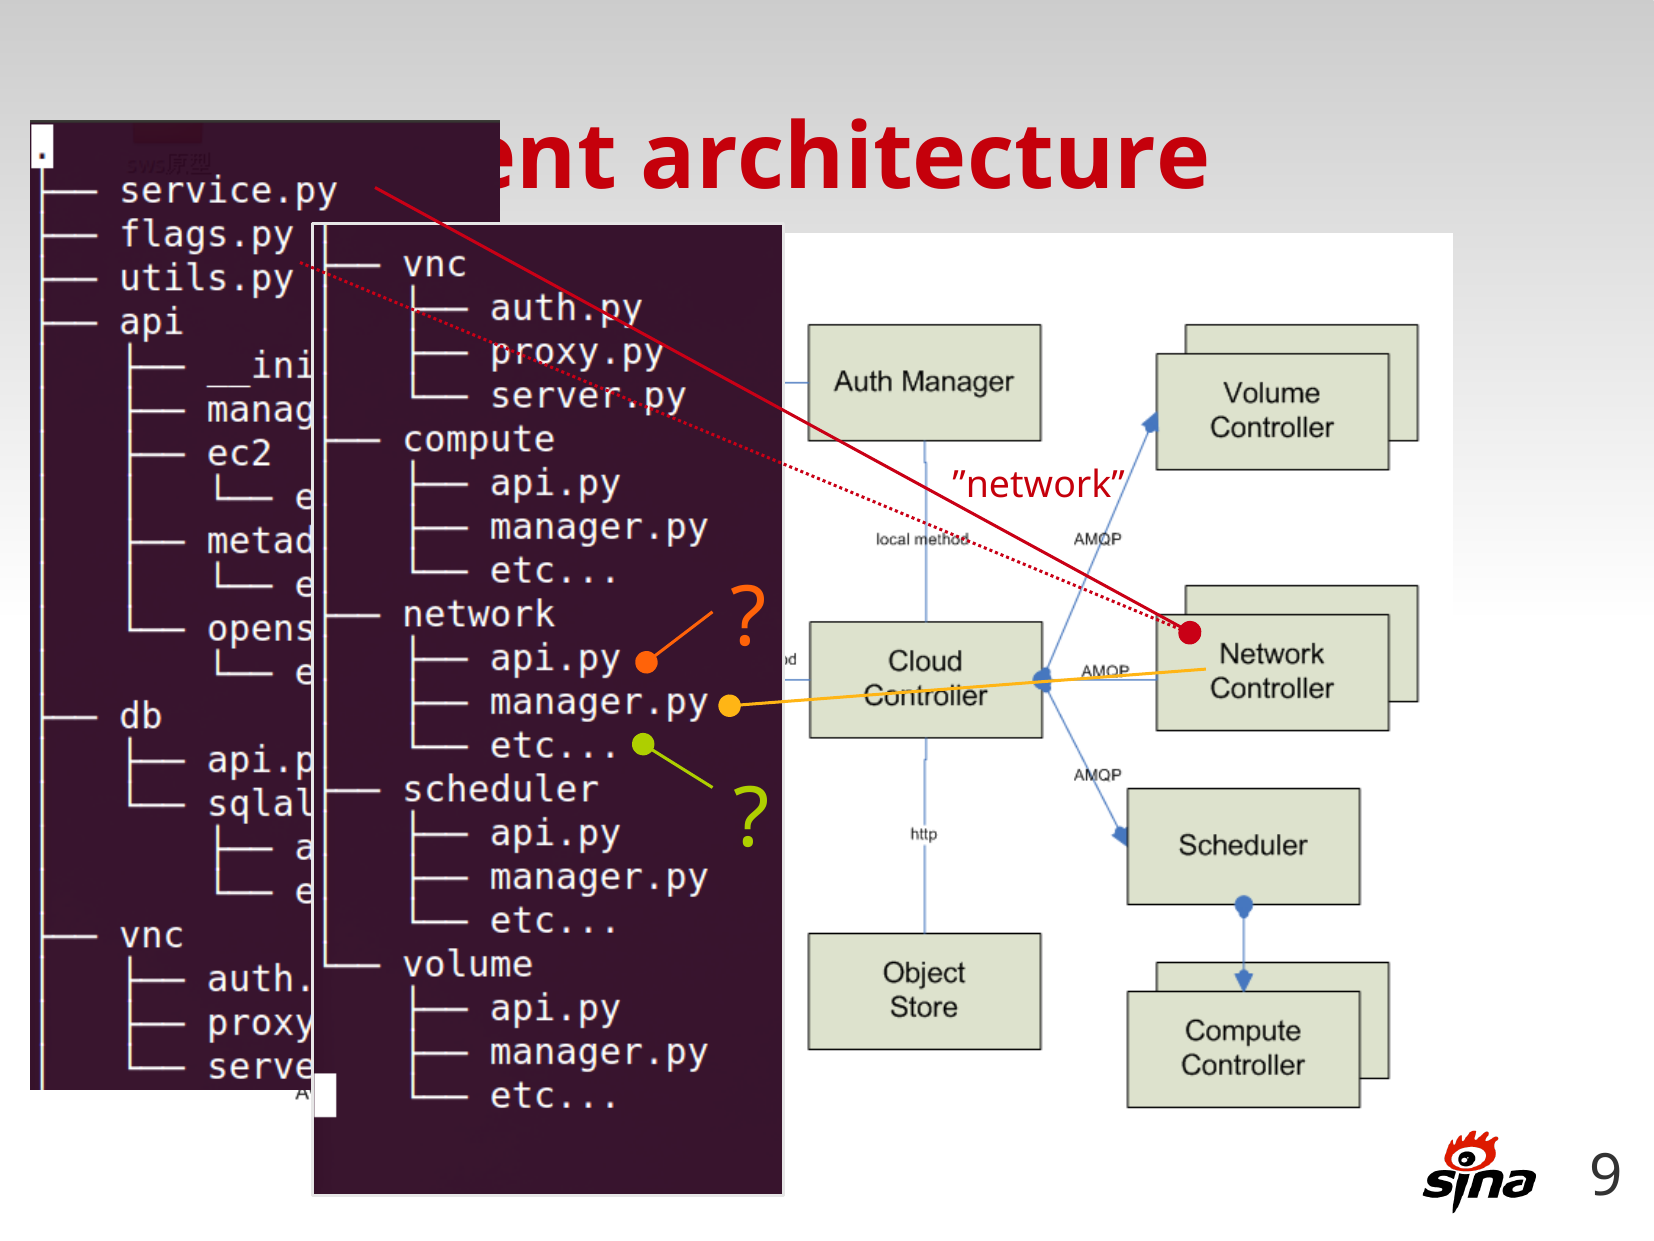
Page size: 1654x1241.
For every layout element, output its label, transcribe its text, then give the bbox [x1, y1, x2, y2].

text_box ? [715, 548, 800, 657]
picture [449, 225, 783, 407]
picture [30, 120, 500, 1133]
text_box ”network” [937, 450, 1238, 507]
text_box ? [718, 750, 803, 859]
picture [313, 225, 783, 1194]
title Component architecture [82, 49, 1571, 257]
picture [785, 257, 1564, 1241]
